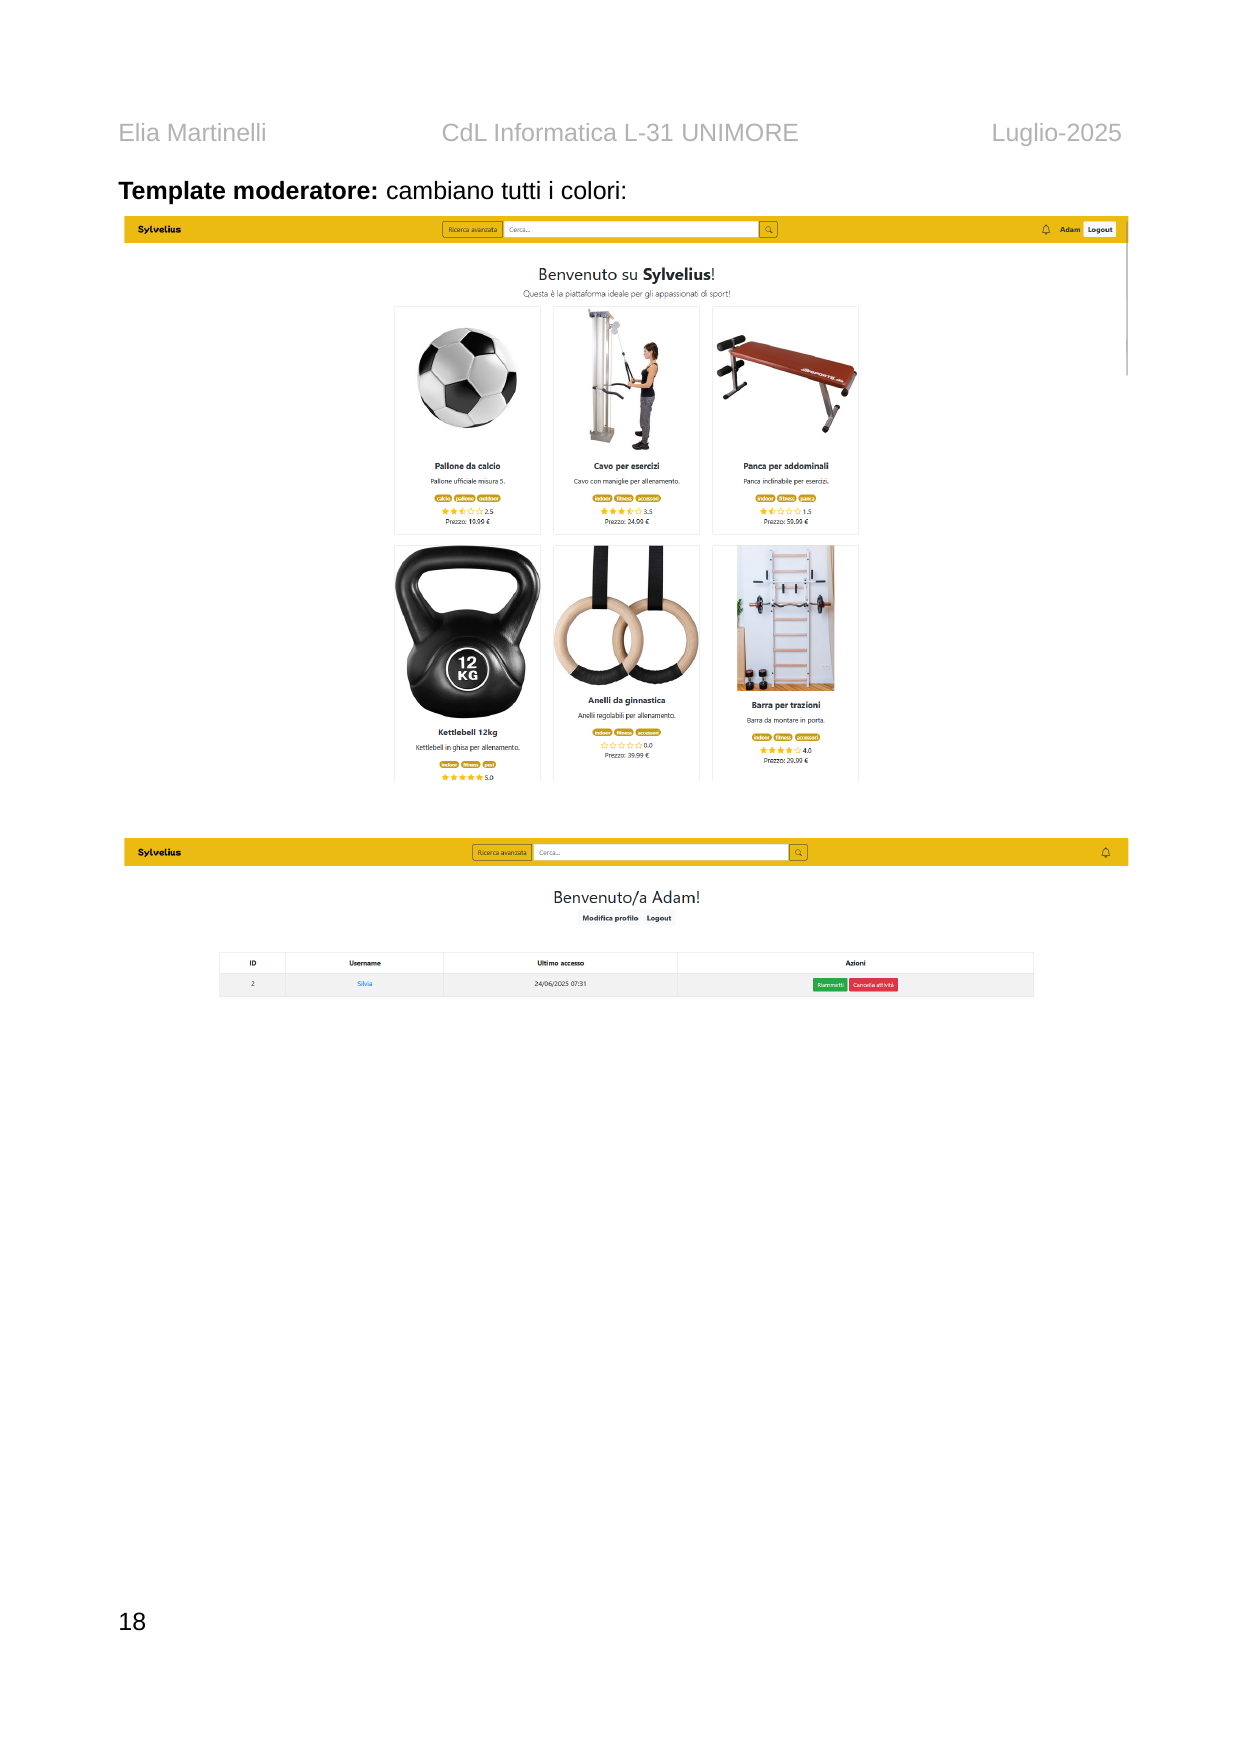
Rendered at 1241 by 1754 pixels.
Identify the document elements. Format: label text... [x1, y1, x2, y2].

text Template moderatore: cambiano tutti i colori: [118, 176, 1122, 205]
picture [124, 216, 1129, 781]
picture [124, 838, 1129, 1404]
